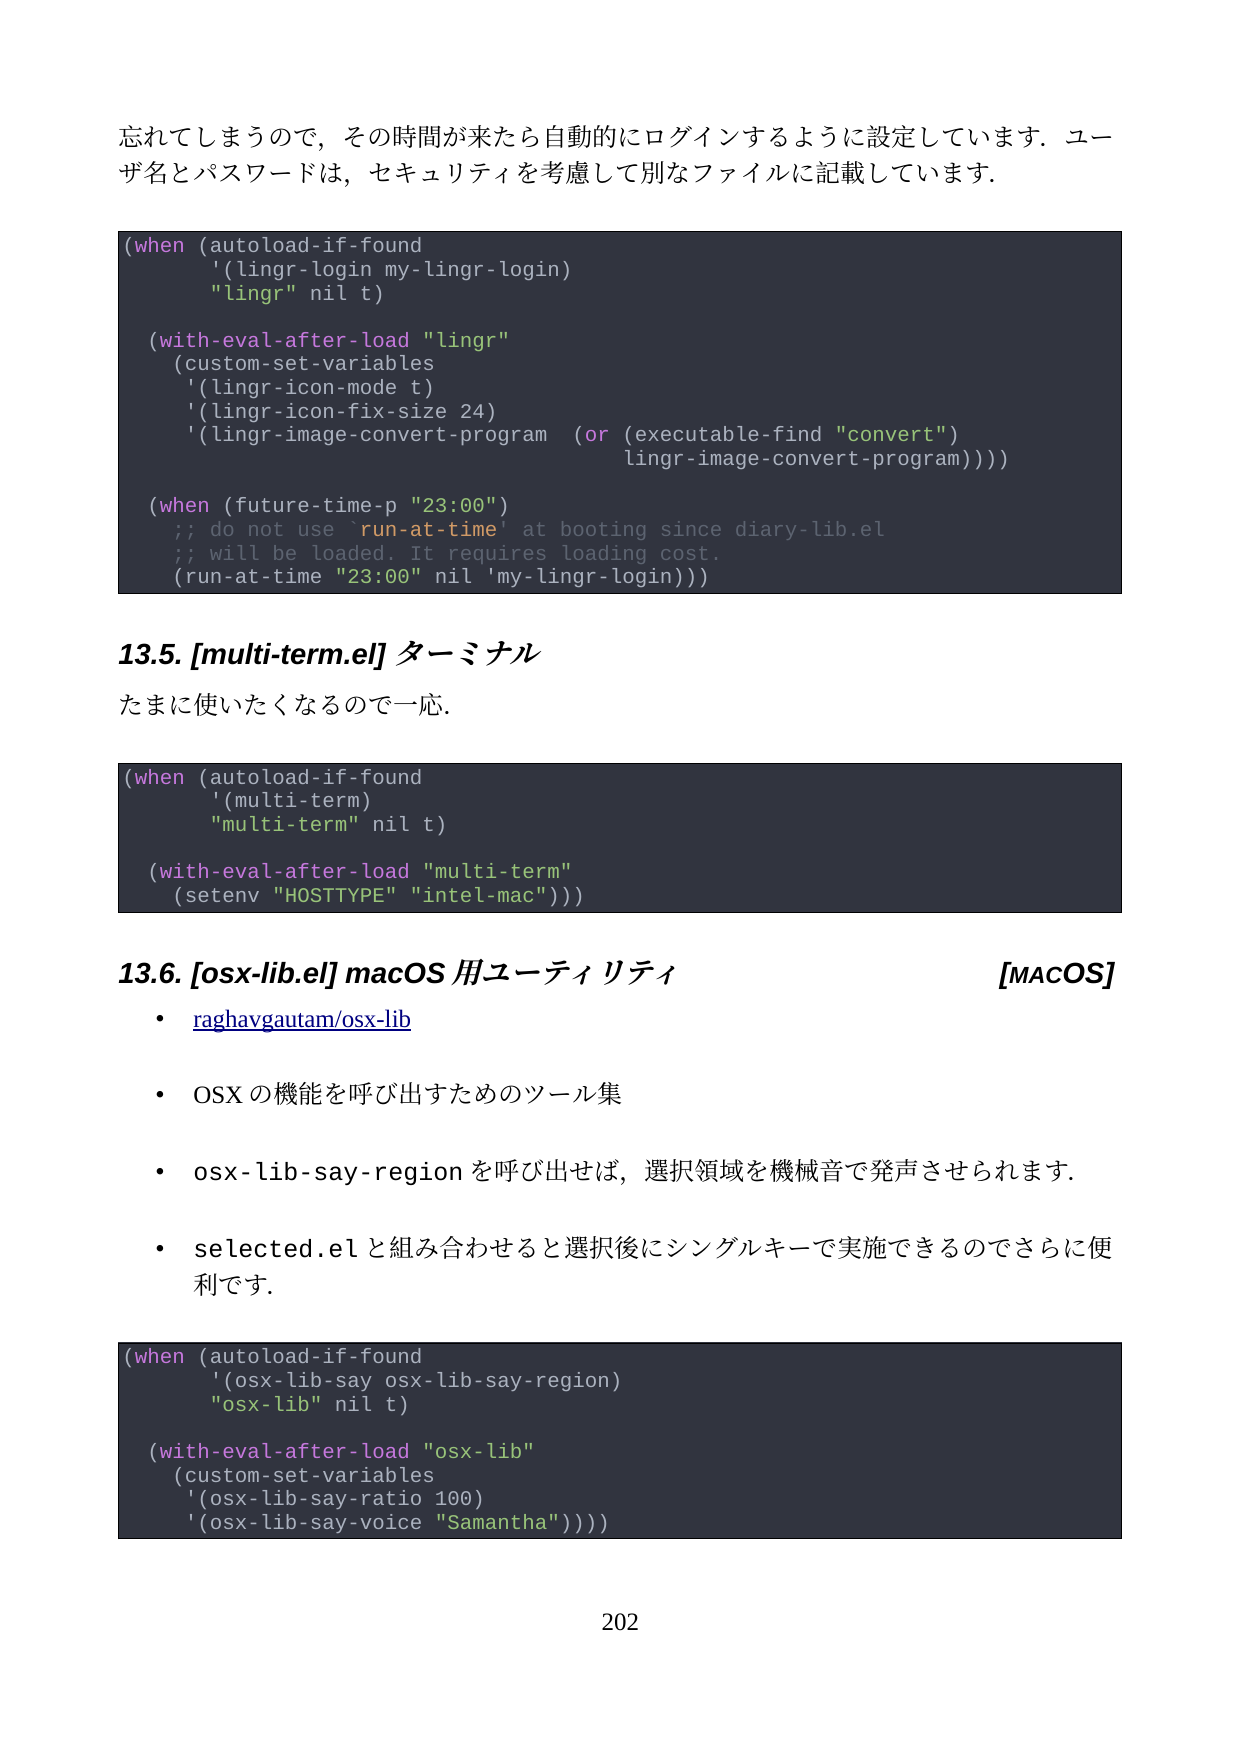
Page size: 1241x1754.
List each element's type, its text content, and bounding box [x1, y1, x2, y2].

text '(osx-lib-say-ratio 100) [119, 1484, 1121, 1508]
text (setenv "HOSTTYPE" "intel-mac"))) [119, 881, 1121, 912]
text (when (future-time-p "23:00") [119, 491, 1121, 515]
text ;; do not use `run-at-time' at booting since diary-lib.el [119, 515, 1121, 539]
subtitle [osx-lib.el] macOS用ユーティリティ [macOS] [118, 950, 1122, 992]
text (custom-set-variables [119, 349, 1121, 373]
text (when (autoload-if-found [119, 1344, 1121, 1366]
subtitle [multi-term.el] ターミナル [118, 631, 1122, 673]
text (with-eval-after-load "multi-term" [119, 857, 1121, 881]
text '(multi-term) [119, 786, 1121, 810]
text "osx-lib" nil t) [119, 1390, 1121, 1413]
list OSXの機能を呼び出すためのツール集 [156, 1074, 1122, 1139]
text (custom-set-variables [119, 1461, 1121, 1484]
text '(lingr-image-convert-program (or (executable-find "convert") [119, 420, 1121, 444]
text '(lingr-icon-mode t) [119, 373, 1121, 397]
text '(lingr-icon-fix-size 24) [119, 397, 1121, 420]
text (run-at-time "23:00" nil 'my-lingr-login))) [119, 562, 1121, 593]
text (with-eval-after-load "osx-lib" [119, 1437, 1121, 1461]
text '(osx-lib-say osx-lib-say-region) [119, 1366, 1121, 1390]
text '(osx-lib-say-voice "Samantha")))) [119, 1508, 1121, 1538]
list selected.el と組み合わせると選択後にシングルキーで実施できるのでさらに便利です． [156, 1229, 1122, 1330]
text "lingr" nil t) [119, 278, 1121, 302]
text (when (autoload-if-found [119, 764, 1121, 786]
text ;; will be loaded. It requires loading cost. [119, 539, 1121, 562]
text (with-eval-after-load "lingr" [119, 326, 1121, 349]
text たまに使いたくなるので一応． [118, 686, 1122, 750]
text "multi-term" nil t) [119, 810, 1121, 834]
text (when (autoload-if-found [119, 232, 1121, 255]
text '(lingr-login my-lingr-login) [119, 255, 1121, 278]
list raghavgautam/osx-lib [156, 1004, 1122, 1062]
text 忘れてしまうので，その時間が来たら自動的にログインするように設定しています．ユーザ名とパスワードは，セキュリティを考慮して別なファイルに記載しています． [118, 118, 1122, 219]
text lingr-image-convert-program)))) [119, 444, 1121, 468]
list osx-lib-say-region を呼び出せば，選択領域を機械音で発声させられます． [156, 1152, 1122, 1217]
